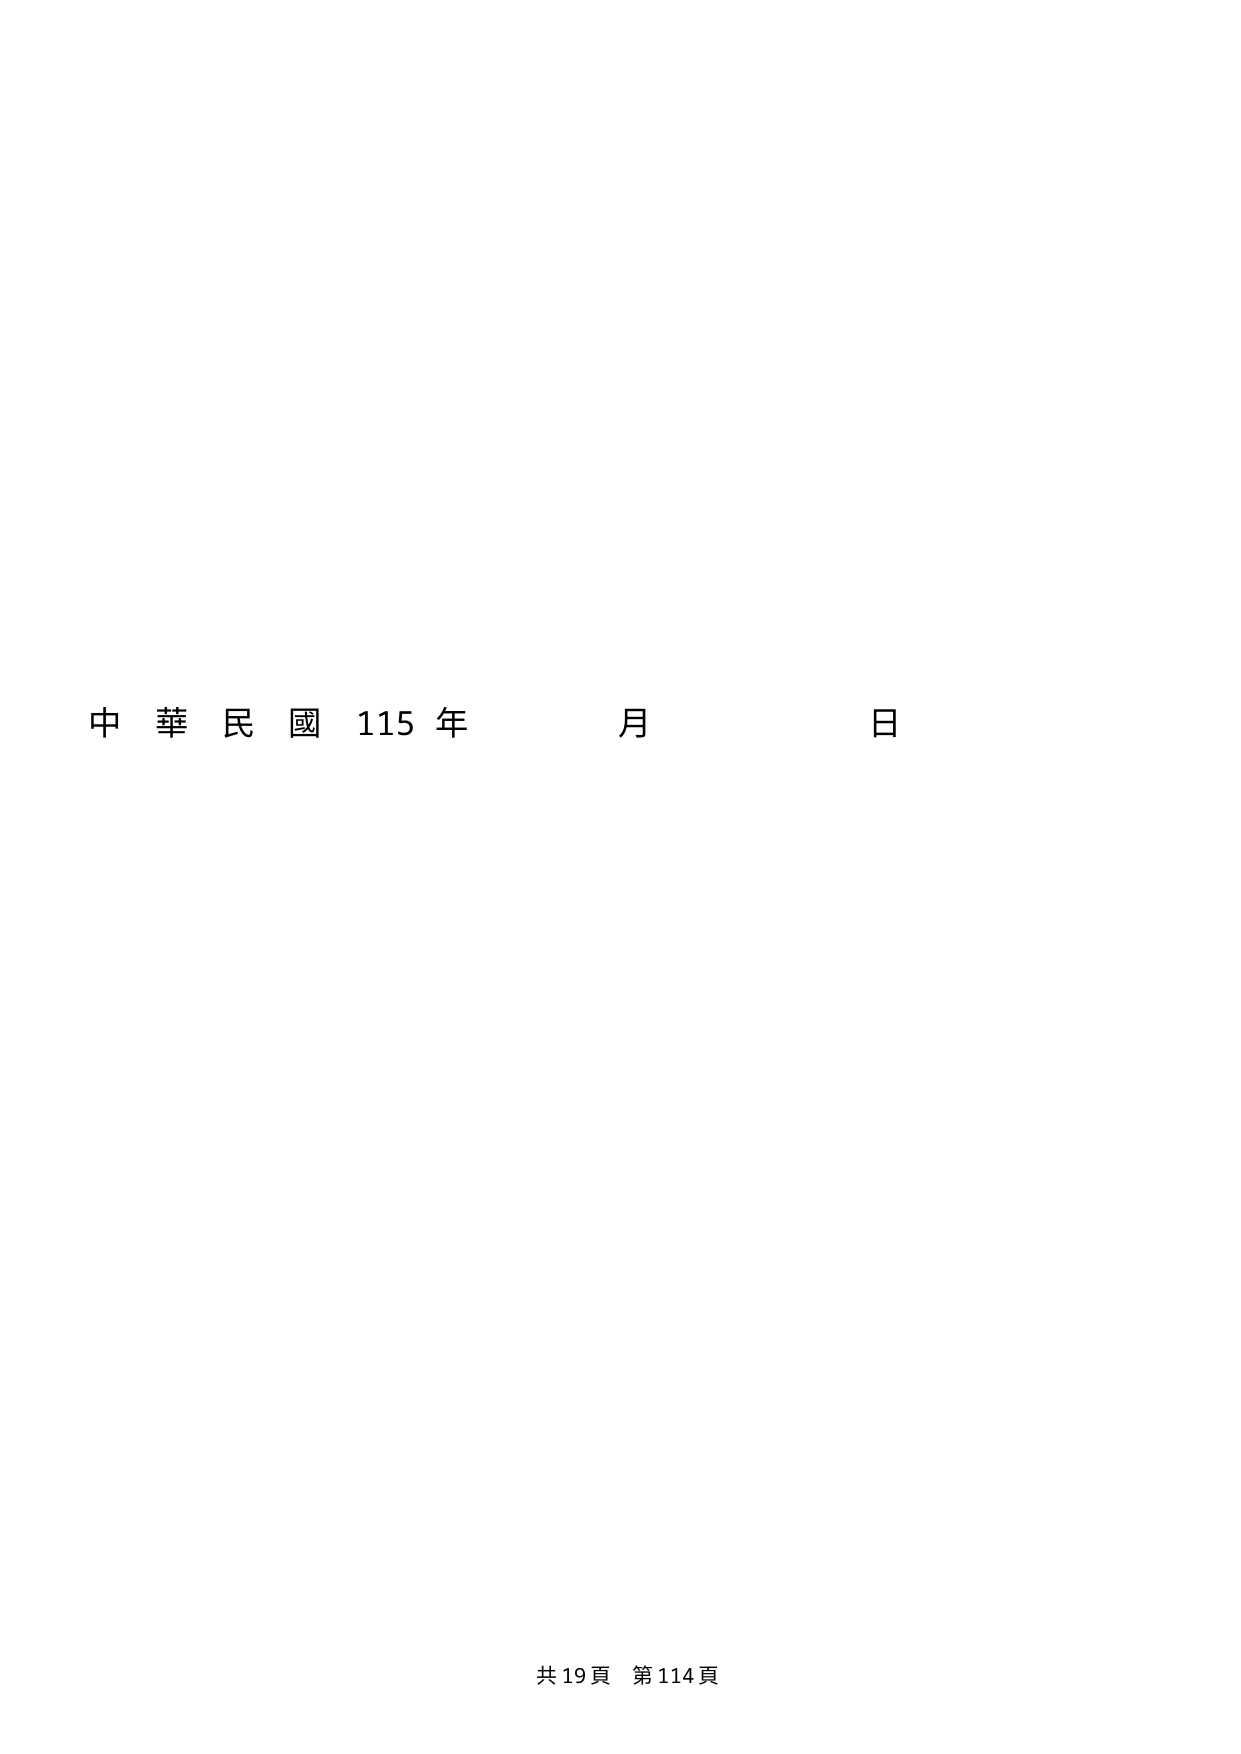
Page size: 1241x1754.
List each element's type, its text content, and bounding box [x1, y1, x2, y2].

text 中 華 民 國 115 年 月 日 [89, 680, 1167, 742]
